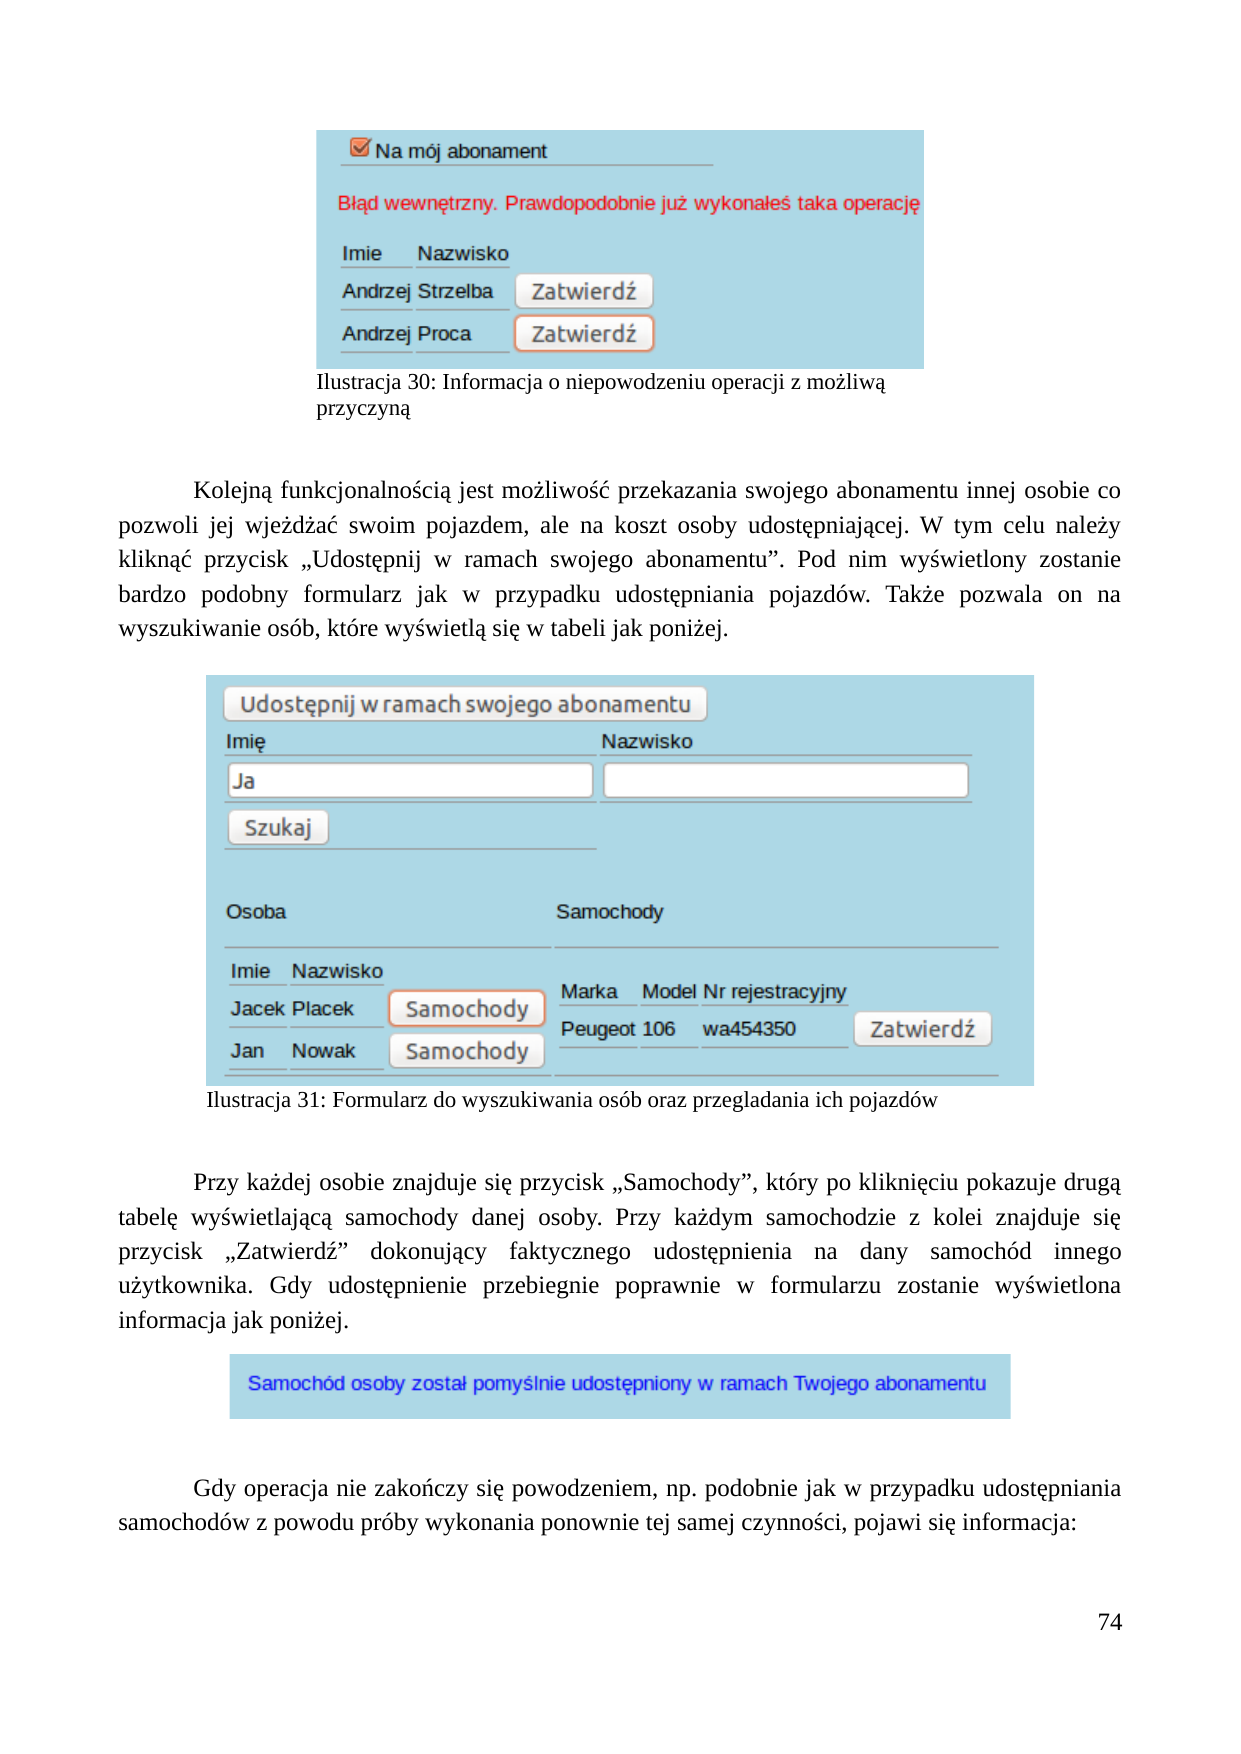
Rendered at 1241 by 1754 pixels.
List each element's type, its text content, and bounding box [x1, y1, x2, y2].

text Gdy operacja nie zakończy się powodzeniem, np. podobnie jak w przypadku udostępniania samochodów z powodu próby wykonania ponownie tej samej czynności, pojawi się informacja: [118, 1473, 1122, 1536]
picture [316, 130, 924, 369]
text Przy każdej osobie znajduje się przycisk „Samochody”, który po kliknięciu pokazuje drugą tabelę wyświetlającą samochody danej osoby. Przy każdym samochodzie z kolei znajduje się przycisk „Zatwierdź” dokonujący faktycznego udostępnienia na dany samochód innego użytkownika. Gdy udostępnienie przebiegnie poprawnie w formularzu zostanie wyświetlona informacja jak poniżej. [118, 1167, 1122, 1334]
picture [206, 675, 1035, 1086]
picture [229, 1354, 1011, 1419]
text Ilustracja 31: Formularz do wyszukiwania osób oraz przegladania ich pojazdów [206, 1086, 1034, 1112]
text Kolejną funkcjonalnością jest możliwość przekazania swojego abonamentu innej osobie co pozwoli jej wjeżdżać swoim pojazdem, ale na koszt osoby udostępniającej. W tym celu należy kliknąć przycisk „Udostępnij w ramach swojego abonamentu”. Pod nim wyświetlony zostanie bardzo podobny formularz jak w przypadku udostępniania pojazdów. Także pozwala on na wyszukiwanie osób, które wyświetlą się w tabeli jak poniżej. [118, 476, 1122, 642]
text Ilustracja 30: Informacja o niepowodzeniu operacji z możliwą przyczyną [316, 369, 924, 421]
